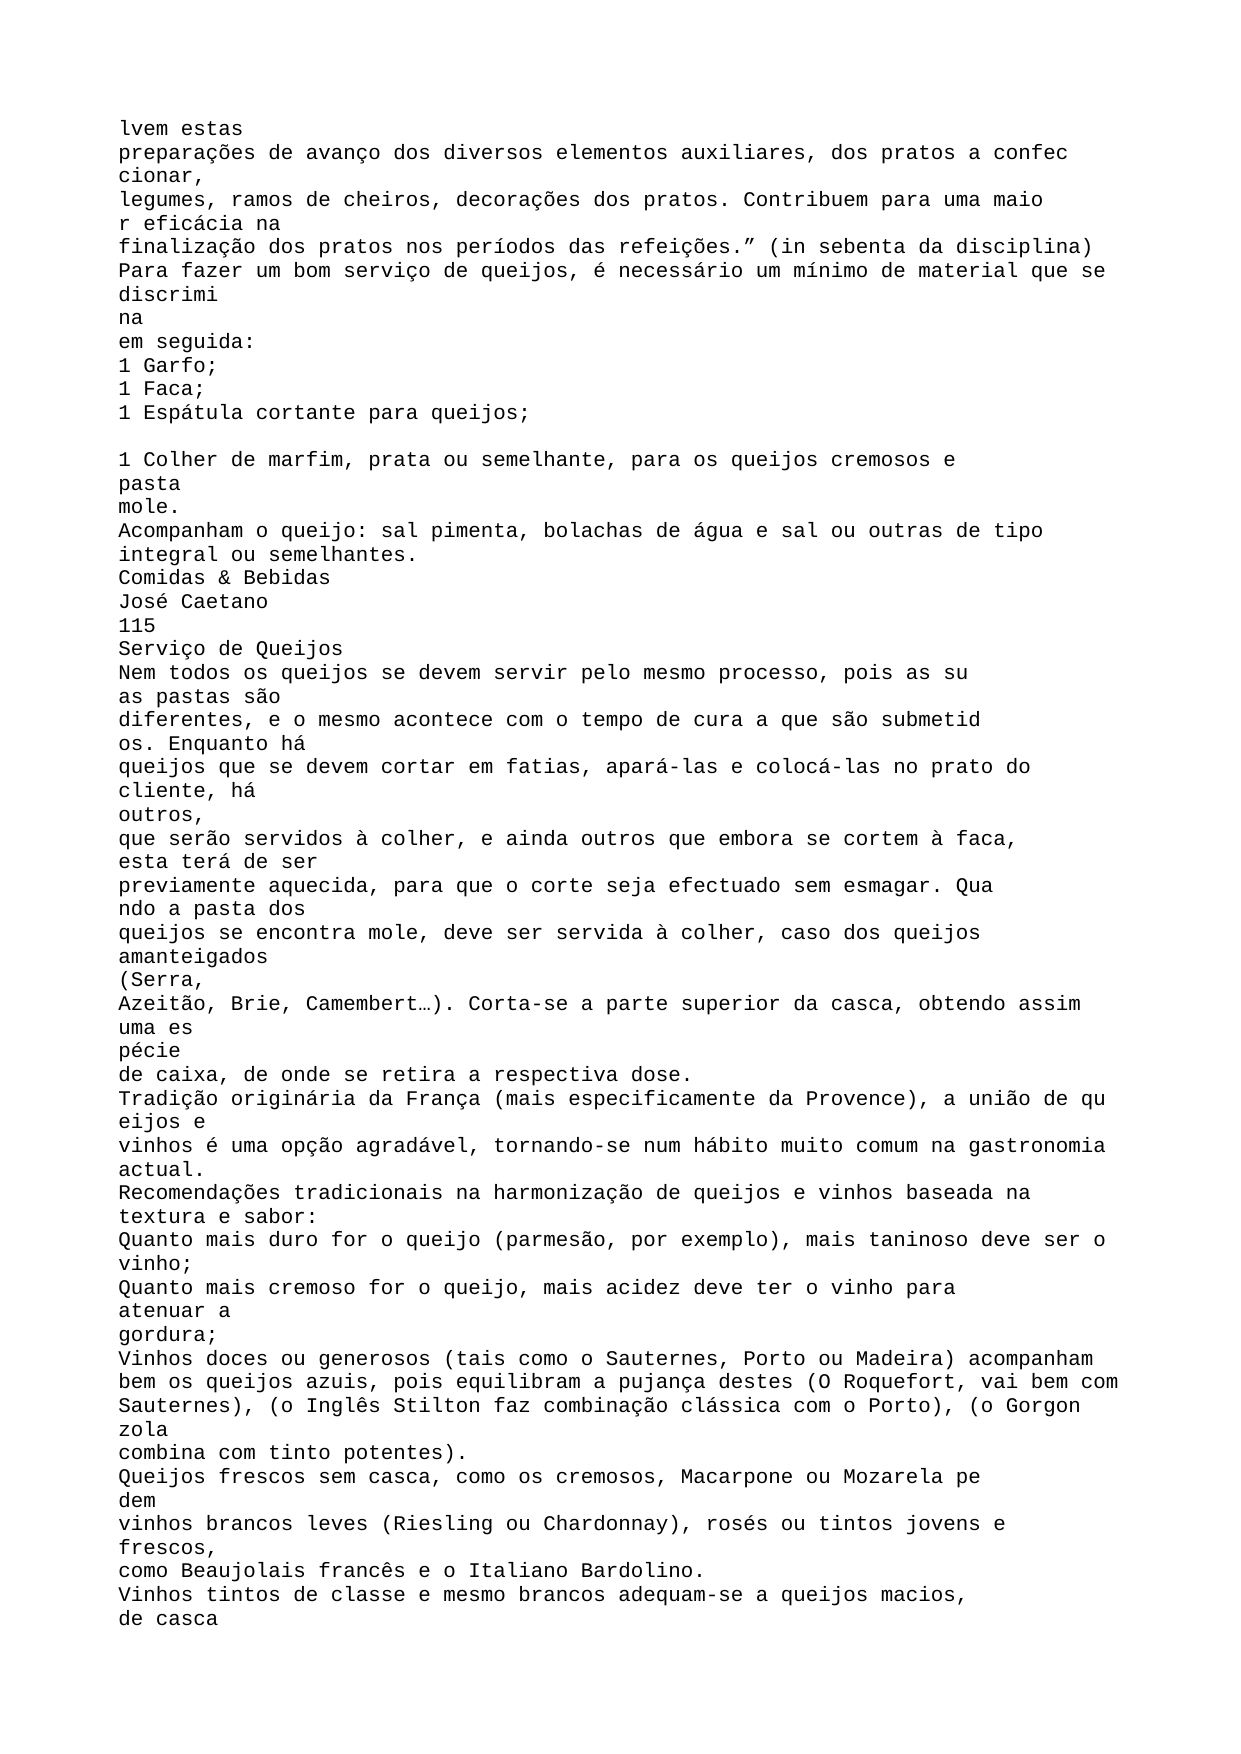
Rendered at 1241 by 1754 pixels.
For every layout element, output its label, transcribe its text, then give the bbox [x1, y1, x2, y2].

text Sauternes), (o Inglês Stilton faz combinação clássica com o Porto), (o Gorgon [118, 1395, 1122, 1419]
text vinho; [118, 1253, 1122, 1277]
text Recomendações tradicionais na harmonização de queijos e vinhos baseada na [118, 1182, 1122, 1206]
text Vinhos tintos de classe e mesmo brancos adequam-se a queijos macios, [118, 1584, 1122, 1608]
text textura e sabor: [118, 1206, 1122, 1229]
text diferentes, e o mesmo acontece com o tempo de cura a que são submetid [118, 709, 1122, 733]
text Serviço de Queijos [118, 638, 1122, 662]
text queijos que se devem cortar em fatias, apará-las e colocá-las no prato do cliente, há [118, 757, 1122, 804]
text ndo a pasta dos [118, 898, 1122, 922]
text r eficácia na [118, 213, 1122, 236]
text combina com tinto potentes). [118, 1442, 1122, 1466]
text gordura; [118, 1324, 1122, 1348]
text actual. [118, 1158, 1122, 1182]
text (Serra, [118, 969, 1122, 993]
text Para fazer um bom serviço de queijos, é necessário um mínimo de material que se discrimi [118, 260, 1122, 307]
text dem [118, 1489, 1122, 1513]
text atenuar a [118, 1300, 1122, 1324]
text de casca [118, 1608, 1122, 1631]
text 115 [118, 615, 1122, 638]
text como Beaujolais francês e o Italiano Bardolino. [118, 1561, 1122, 1584]
text em seguida: [118, 331, 1122, 354]
text pécie [118, 1040, 1122, 1064]
text vinhos é uma opção agradável, tornando-se num hábito muito comum na gastronomia [118, 1135, 1122, 1158]
text de caixa, de onde se retira a respectiva dose. [118, 1064, 1122, 1088]
text previamente aquecida, para que o corte seja efectuado sem esmagar. Qua [118, 875, 1122, 898]
text outros, [118, 804, 1122, 827]
text 1 Colher de marfim, prata ou semelhante, para os queijos cremosos e [118, 449, 1122, 473]
text lvem estas [118, 118, 1122, 142]
text vinhos brancos leves (Riesling ou Chardonnay), rosés ou tintos jovens e [118, 1513, 1122, 1537]
text eijos e [118, 1111, 1122, 1135]
text as pastas são [118, 686, 1122, 709]
text 1 Garfo; [118, 354, 1122, 378]
text preparações de avanço dos diversos elementos auxiliares, dos pratos a confec [118, 142, 1122, 165]
text frescos, [118, 1537, 1122, 1561]
text Nem todos os queijos se devem servir pelo mesmo processo, pois as su [118, 662, 1122, 686]
text Comidas & Bebidas [118, 567, 1122, 591]
text 1 Faca; [118, 378, 1122, 402]
text Vinhos doces ou generosos (tais como o Sauternes, Porto ou Madeira) acompanham [118, 1348, 1122, 1371]
text integral ou semelhantes. [118, 544, 1122, 567]
text bem os queijos azuis, pois equilibram a pujança destes (O Roquefort, vai bem com [118, 1371, 1122, 1395]
text os. Enquanto há [118, 733, 1122, 757]
text na [118, 307, 1122, 331]
text José Caetano [118, 591, 1122, 615]
text zola [118, 1419, 1122, 1442]
text Quanto mais duro for o queijo (parmesão, por exemplo), mais taninoso deve ser o [118, 1229, 1122, 1253]
text mole. [118, 496, 1122, 520]
text que serão servidos à colher, e ainda outros que embora se cortem à faca, [118, 827, 1122, 851]
text 1 Espátula cortante para queijos; [118, 402, 1122, 426]
text Acompanham o queijo: sal pimenta, bolachas de água e sal ou outras de tipo [118, 520, 1122, 544]
text esta terá de ser [118, 851, 1122, 875]
text Tradição originária da França (mais especificamente da Provence), a união de qu [118, 1088, 1122, 1111]
text finalização dos pratos nos períodos das refeições.” (in sebenta da disciplina) [118, 236, 1122, 260]
text Quanto mais cremoso for o queijo, mais acidez deve ter o vinho para [118, 1277, 1122, 1300]
text Queijos frescos sem casca, como os cremosos, Macarpone ou Mozarela pe [118, 1466, 1122, 1489]
text queijos se encontra mole, deve ser servida à colher, caso dos queijos amanteigados [118, 922, 1122, 969]
text cionar, [118, 165, 1122, 189]
text Azeitão, Brie, Camembert…). Corta-se a parte superior da casca, obtendo assim uma es [118, 993, 1122, 1040]
text legumes, ramos de cheiros, decorações dos pratos. Contribuem para uma maio [118, 189, 1122, 213]
text pasta [118, 473, 1122, 496]
